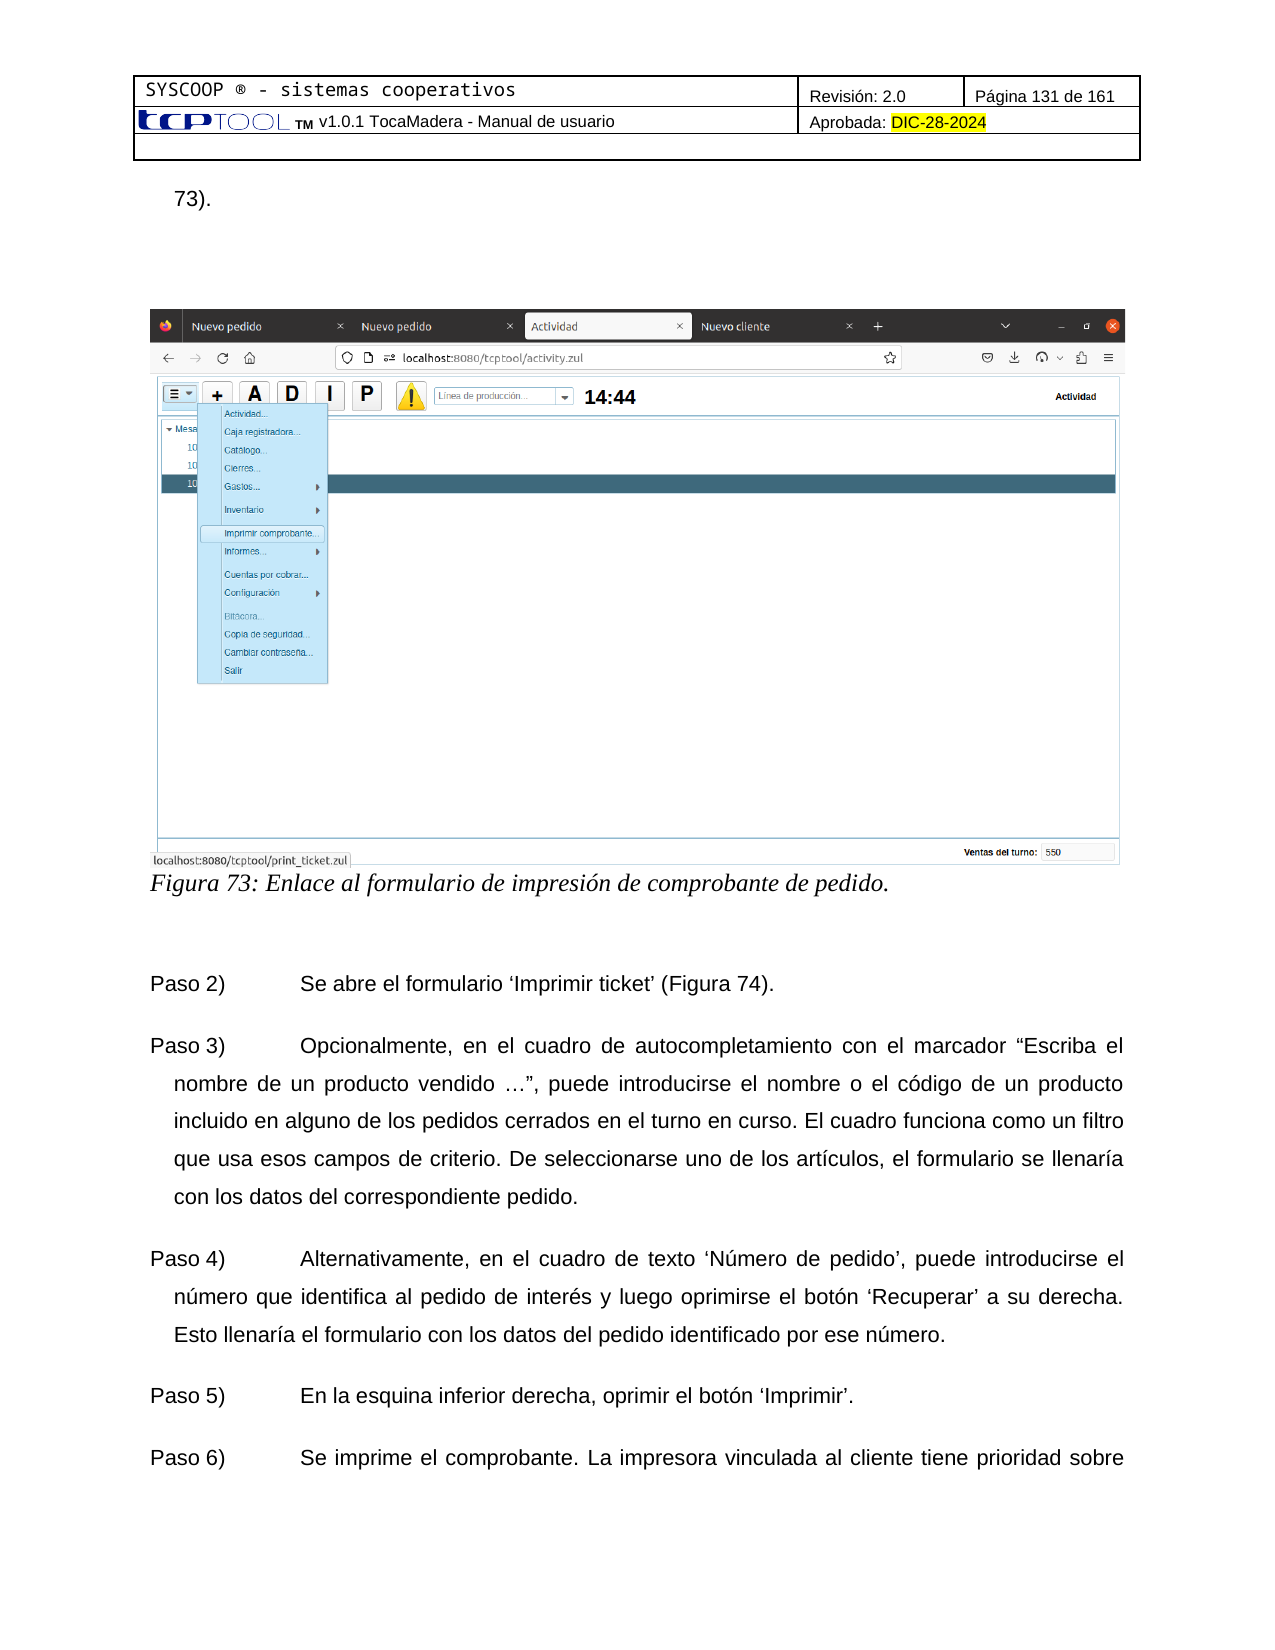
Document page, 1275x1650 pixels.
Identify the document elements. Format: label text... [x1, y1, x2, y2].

picture [150, 309, 1125, 868]
picture [138, 110, 290, 130]
list Alternativamente, en el cuadro de texto ‘Número de pedido’, puede introducirse el número que identifica al pedido de interés y luego oprimirse el botón ‘Recuperar’ a su derecha. Esto llenaría el formulario con los datos del pedido identificado por ese número. [150, 1246, 1125, 1347]
list En la esquina inferior derecha, oprimir el botón ‘Imprimir’. [150, 1383, 1125, 1408]
list Se abre el formulario ‘Imprimir ticket’ (Figura 74). [150, 971, 1125, 996]
list Se imprime el comprobante. La impresora vinculada al cliente tiene prioridad sobre [150, 1445, 1125, 1470]
list Opcionalmente, en el cuadro de autocompletamiento con el marcador “Escriba el nombre de un producto vendido …”, puede introducirse el nombre o el código de un producto incluido en alguno de los pedidos cerrados en el turno en curso. El cuadro funciona como un filtro que usa esos campos de criterio. De seleccionarse uno de los artículos, el formulario se llenaría con los datos del correspondiente pedido. [150, 1033, 1125, 1209]
text Figura 73: Enlace al formulario de impresión de comprobante de pedido. [150, 868, 1125, 897]
list 73). [150, 186, 1125, 211]
